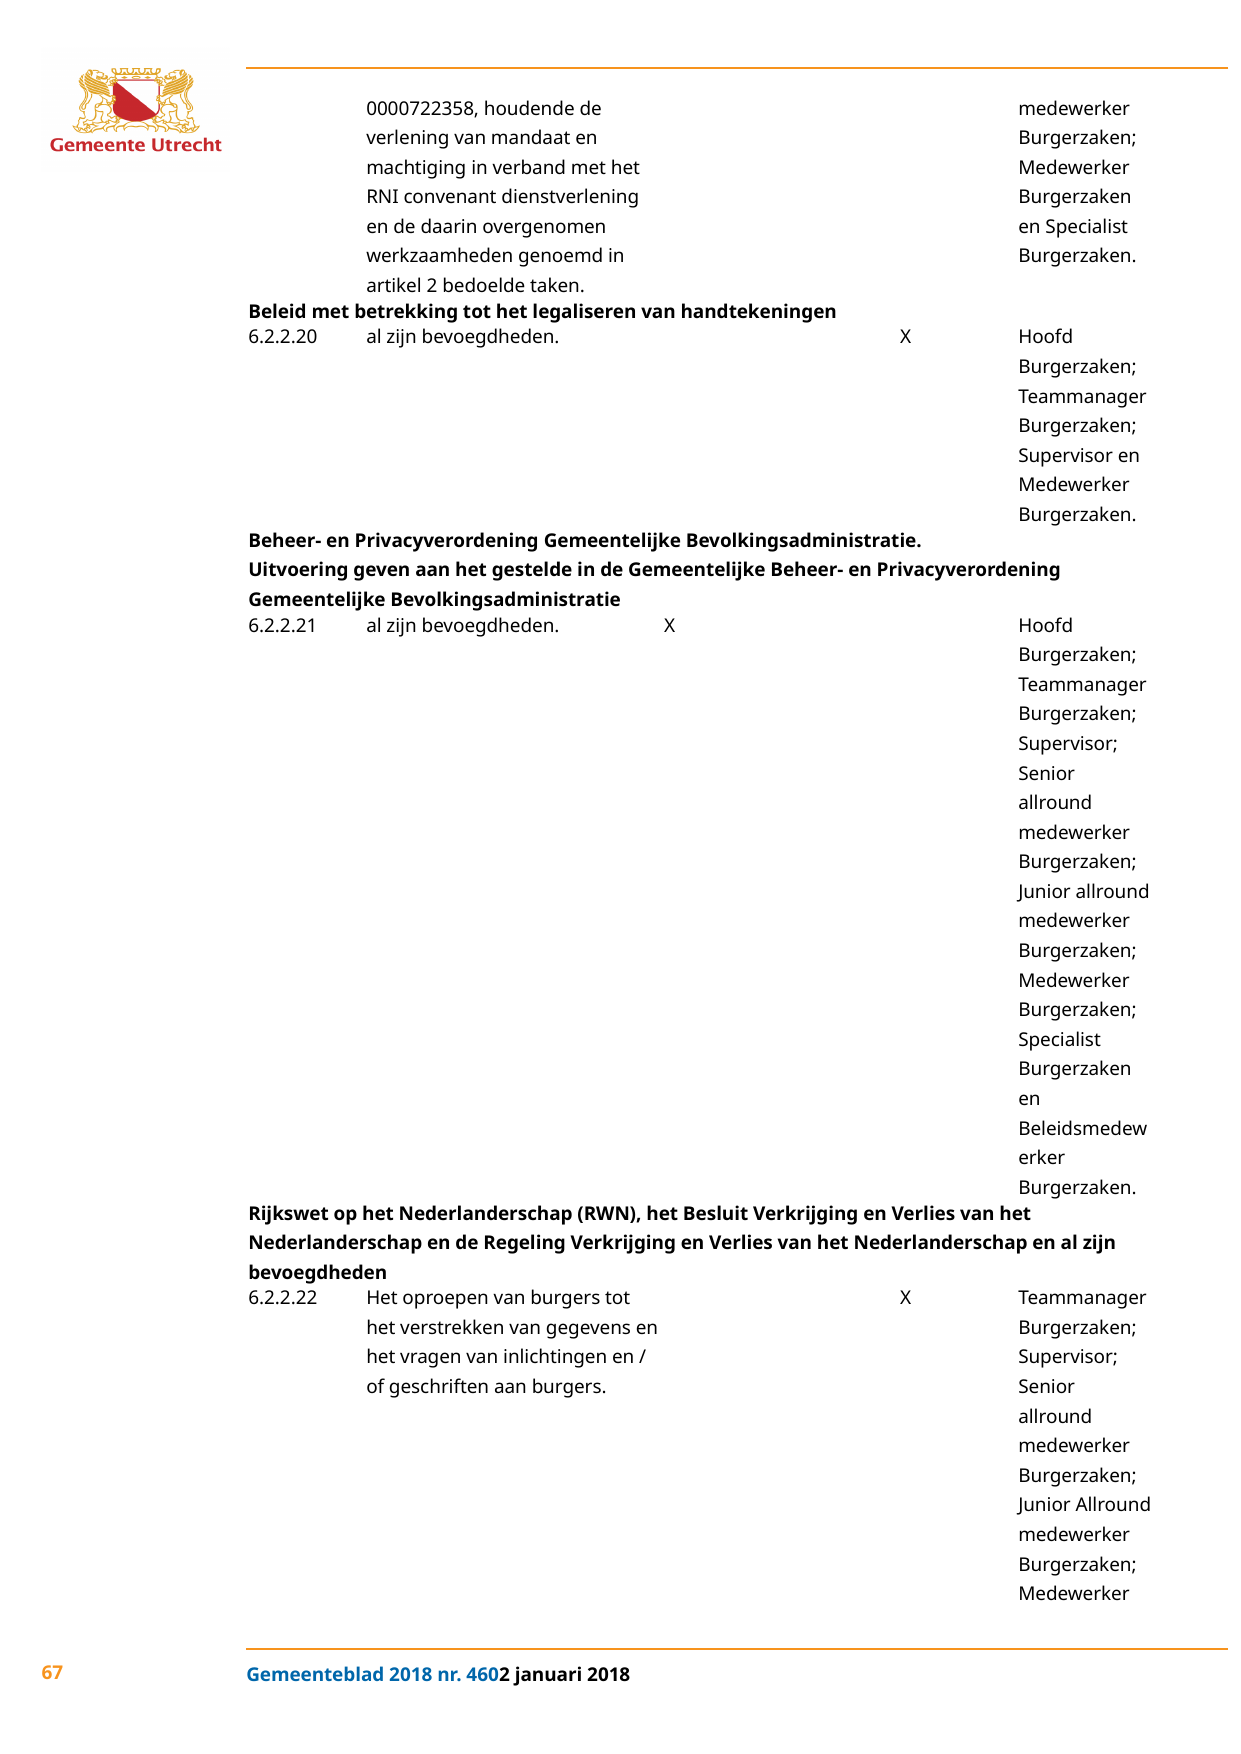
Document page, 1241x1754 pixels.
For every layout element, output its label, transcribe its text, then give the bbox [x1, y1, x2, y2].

table_cell Hoofd Burgerzaken; Teammanager Burgerzaken; Supervisor; Senior allround medewerker Burgerzaken; Junior allround medewerker Burgerzaken; Medewerker Burgerzaken; Specialist Burgerzaken en Beleidsmedewerker Burgerzaken. [1018, 612, 1152, 1200]
table_cell Beleid met betrekking tot het legaliseren van handtekeningen [248, 298, 1152, 324]
table_cell al zijn bevoegdheden. [366, 324, 664, 527]
table_cell medewerker Burgerzaken; Medewerker Burgerzaken en Specialist Burgerzaken. [1018, 95, 1152, 298]
table_cell [664, 1285, 900, 1606]
table_cell 6.2.2.21 [248, 612, 366, 1200]
table_cell al zijn bevoegdheden. [366, 612, 664, 1200]
table_cell [900, 95, 1018, 298]
table_cell [248, 95, 366, 298]
table_cell X [900, 1285, 1018, 1606]
table_cell Het oproepen van burgers tot het verstrekken van gegevens en het vragen van inlichtingen en / of geschriften aan burgers. [366, 1285, 664, 1606]
table_cell [900, 612, 1018, 1200]
table_cell Beheer- en Privacyverordening Gemeentelijke Bevolkingsadministratie. Uitvoering geven aan het gestelde in de Gemeentelijke Beheer- en Privacyverordening Gemeentelijke Bevolkingsadministratie [248, 527, 1152, 612]
table_cell X [900, 324, 1018, 527]
table_cell 6.2.2.22 [248, 1285, 366, 1606]
table_cell 0000722358, houdende de verlening van mandaat en machtiging in verband met het RNI convenant dienstverlening en de daarin overgenomen werkzaamheden genoemd in artikel 2 bedoelde taken. [366, 95, 664, 298]
table_cell [664, 95, 900, 298]
table_cell 6.2.2.20 [248, 324, 366, 527]
table_cell X [664, 612, 900, 1200]
table_cell Rijkswet op het Nederlanderschap (RWN), het Besluit Verkrijging en Verlies van het Nederlanderschap en de Regeling Verkrijging en Verlies van het Nederlanderschap en al zijn bevoegdheden [248, 1200, 1152, 1284]
picture [41, 47, 231, 172]
table_cell Teammanager Burgerzaken; Supervisor; Senior allround medewerker Burgerzaken; Junior Allround medewerker Burgerzaken; Medewerker [1018, 1285, 1152, 1606]
table_cell Hoofd Burgerzaken; Teammanager Burgerzaken; Supervisor en Medewerker Burgerzaken. [1018, 324, 1152, 527]
table_cell [664, 324, 900, 527]
